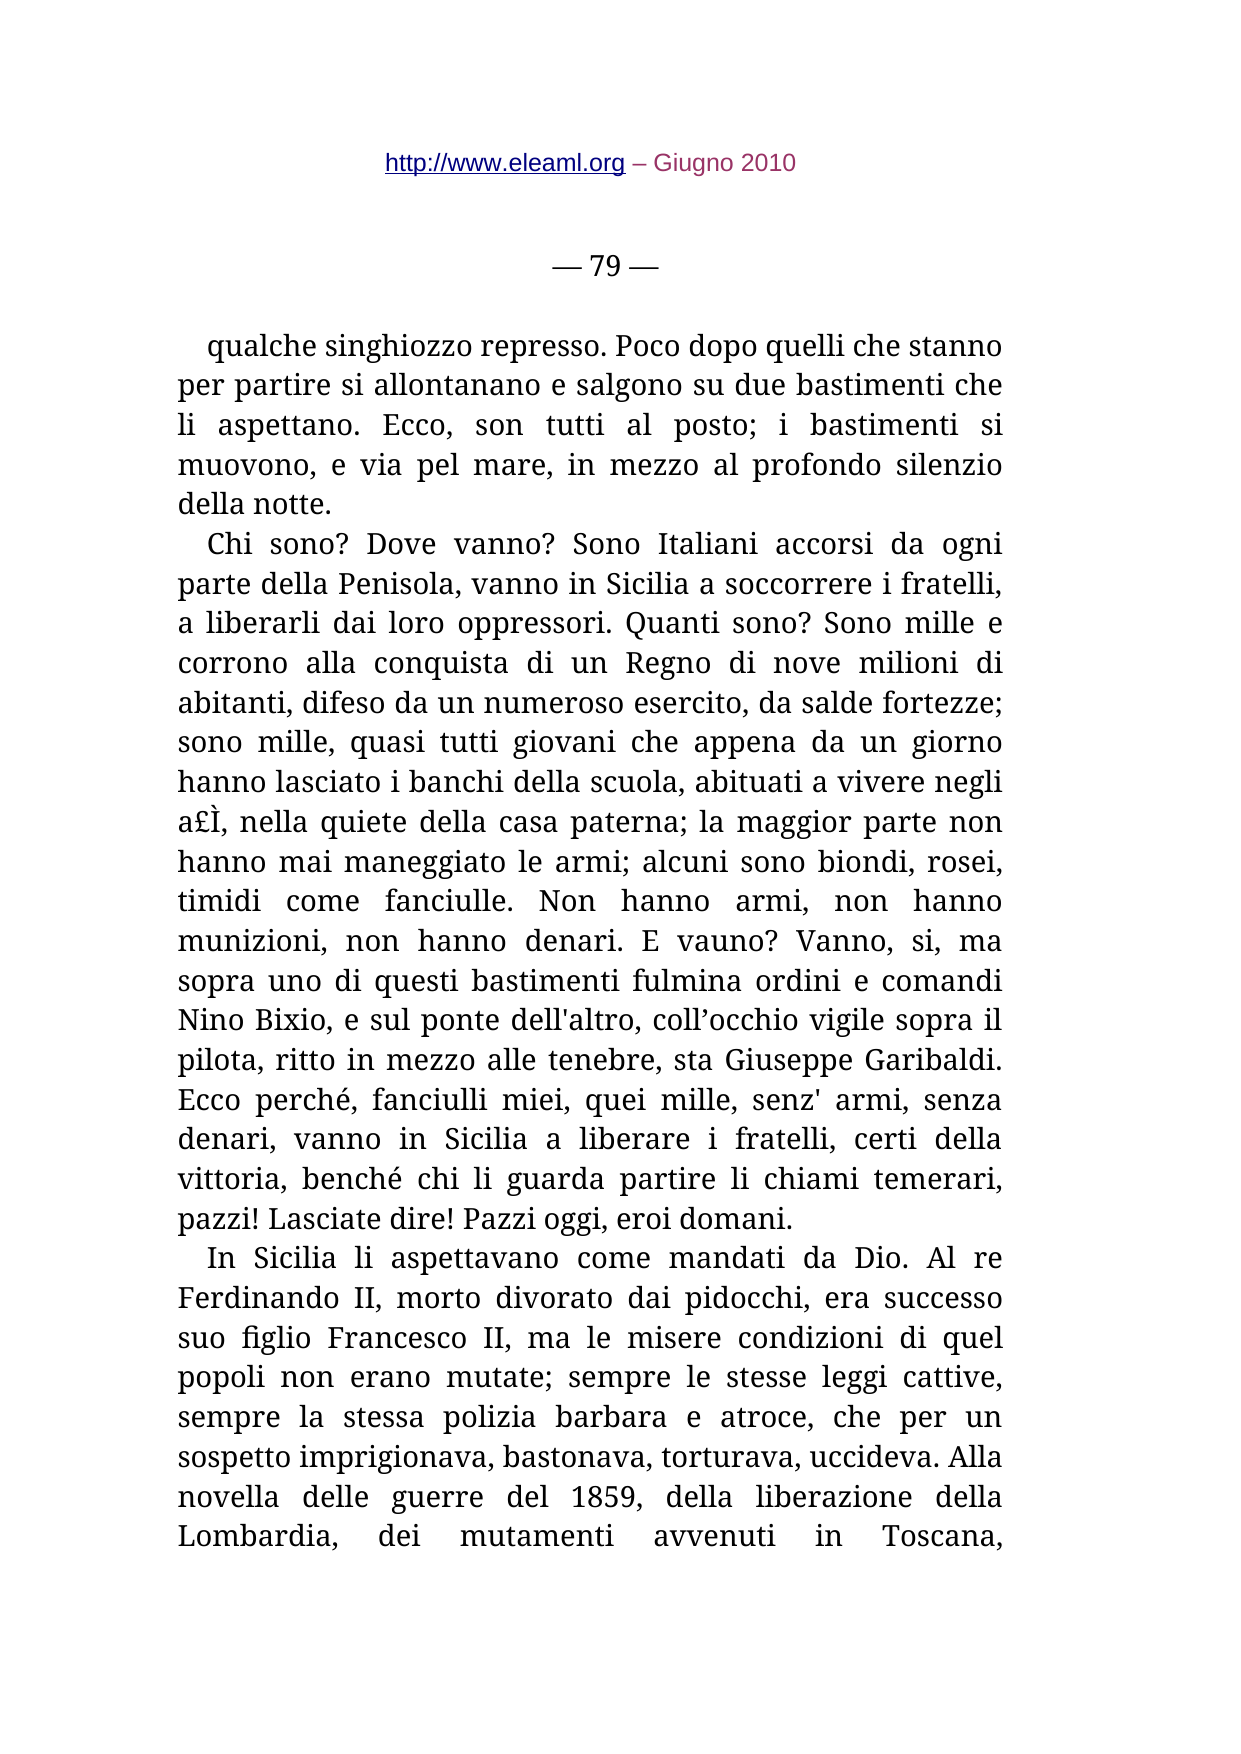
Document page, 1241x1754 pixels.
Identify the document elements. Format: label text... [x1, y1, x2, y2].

text Chi sono? Dove vanno? Sono Italiani accorsi da ogni parte della Penisola, vanno in Sicilia a soccorrere i fratelli, a liberarli dai loro oppressori. Quanti sono? Sono mille e corrono alla conquista di un Regno di nove milioni di abitanti, difeso da un numeroso esercito, da salde fortezze; sono mille, quasi tutti giovani che appena da un giorno hanno lasciato i banchi della scuola, abituati a vivere negli a£Ì, nella quiete della casa paterna; la maggior parte non hanno mai maneggiato le armi; alcuni sono biondi, rosei, timidi come fanciulle. Non hanno armi, non hanno munizioni, non hanno denari. E vauno? Vanno, si, ma sopra uno di questi bastimenti fulmina ordini e comandi Nino Bixio, e sul ponte dell'altro, coll’occhio vigile sopra il pilota, ritto in mezzo alle tenebre, sta Giuseppe Garibaldi. Ecco perché, fanciulli miei, quei mille, senz' armi, senza denari, vanno in Sicilia a liberare i fratelli, certi della vittoria, benché chi li guarda partire li chiami temerari, pazzi! Lasciate dire! Pazzi oggi, eroi domani. [177, 523, 1004, 1238]
text — 79 — [177, 246, 1004, 285]
text In Sicilia li aspettavano come mandati da Dio. Al re Ferdinando II, morto divorato dai pidocchi, era successo suo figlio Francesco II, ma le misere condizioni di quel popoli non erano mutate; sempre le stesse leggi cattive, sempre la stessa polizia barbara e atroce, che per un sospetto imprigionava, bastonava, torturava, uccideva. Alla novella delle guerre del 1859, della liberazione della Lombardia, dei mutamenti avvenuti in Toscana, [177, 1238, 1004, 1555]
text qualche singhiozzo represso. Poco dopo quelli che stanno per partire si allontanano e salgono su due bastimenti che li aspettano. Ecco, son tutti al posto; i bastimenti si muovono, e via pel mare, in mezzo al profondo silenzio della notte. [177, 325, 1004, 523]
